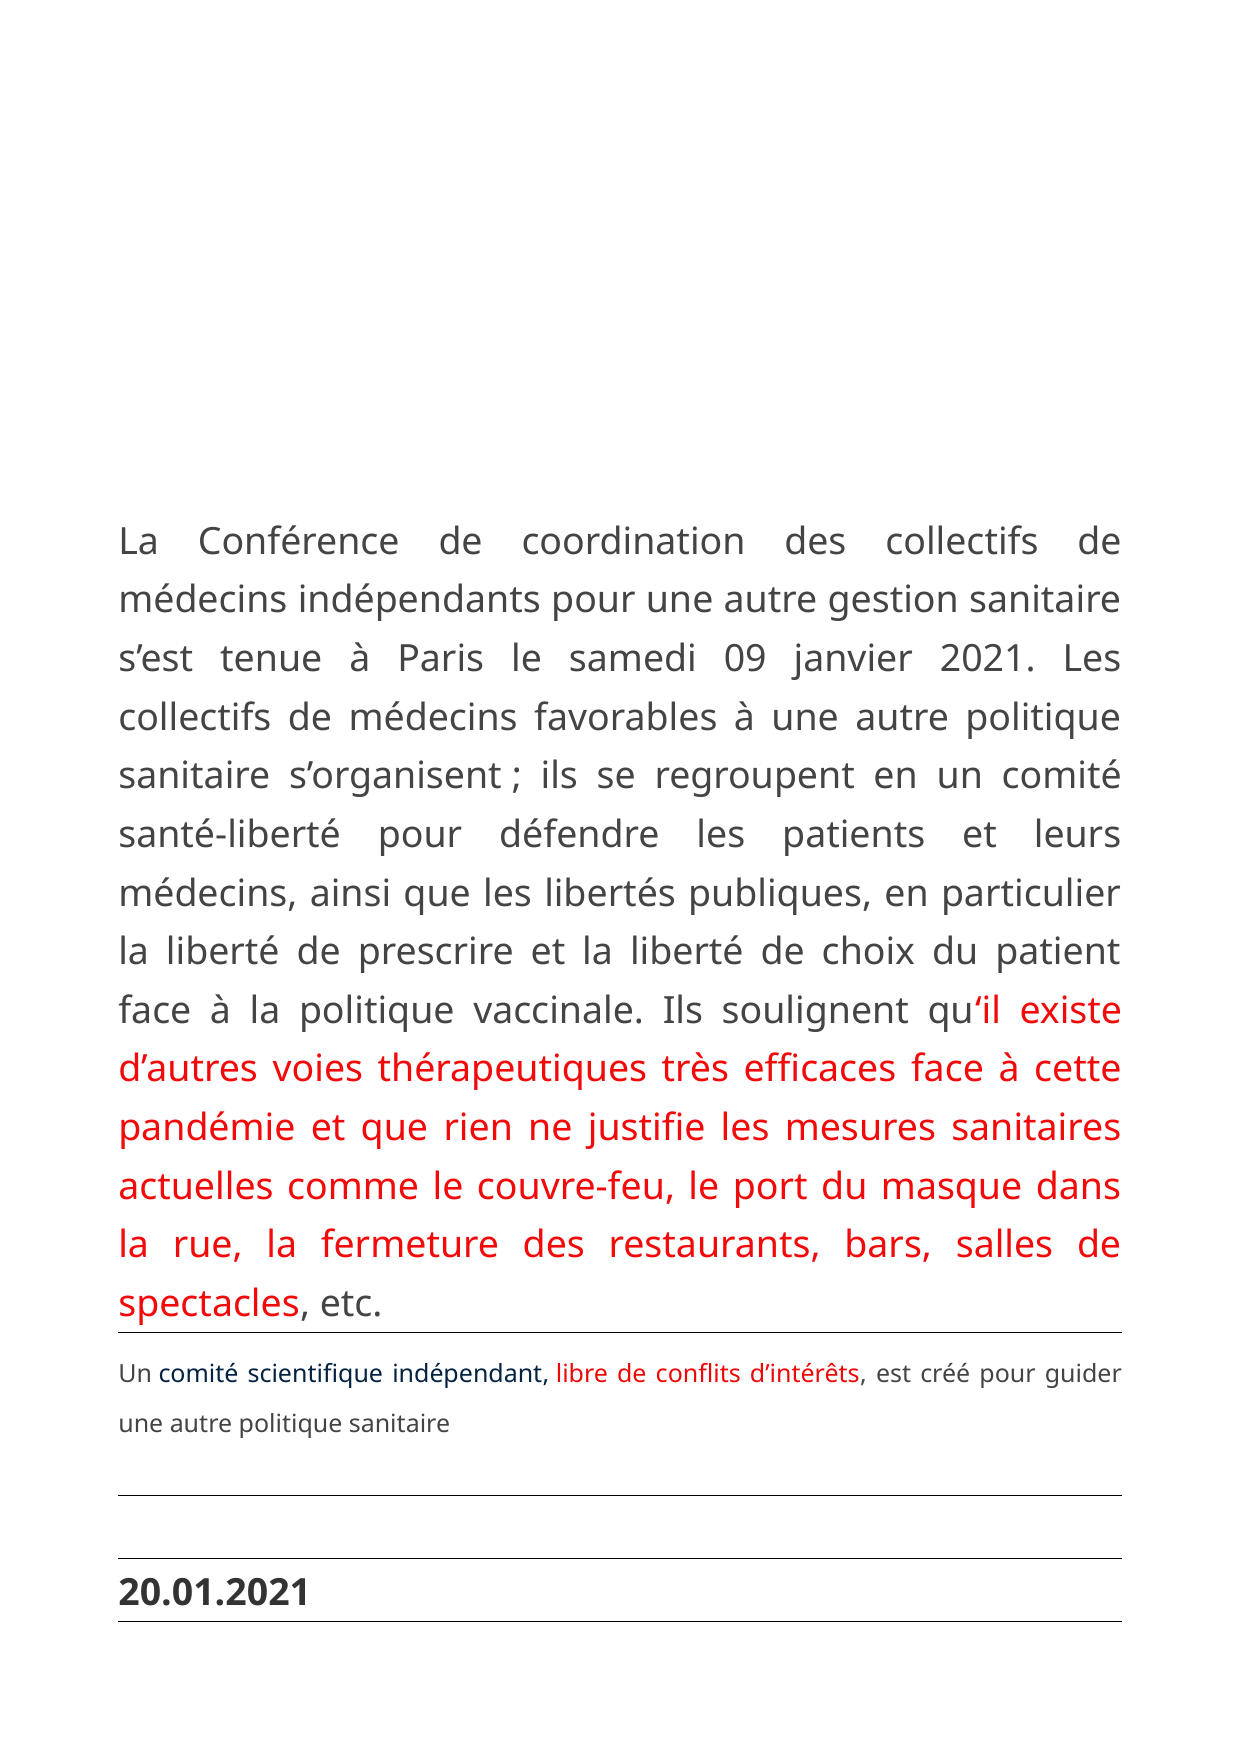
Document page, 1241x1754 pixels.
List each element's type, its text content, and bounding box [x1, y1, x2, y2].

text La Conférence de coordination des collectifs de médecins indépendants pour une autre gestion sanitaire s’est tenue à Paris le samedi 09 janvier 2021. Les collectifs de médecins favorables à une autre politique sanitaire s’organisent ; ils se regroupent en un comité santé-liberté pour défendre les patients et leurs médecins, ainsi que les libertés publiques, en particulier la liberté de prescrire et la liberté de choix du patient face à la politique vaccinale. Ils soulignent qu‘il existe d’autres voies thérapeutiques très efficaces face à cette pandémie et que rien ne justifie les mesures sanitaires actuelles comme le couvre-feu, le port du masque dans la rue, la fermeture des restaurants, bars, salles de spectacles, etc. [118, 514, 1122, 1332]
text Un comité scientifique indépendant, libre de conflits d’intérêts, est créé pour guider une autre politique sanitaire [118, 1339, 1122, 1439]
text 20.01.2021 [118, 1566, 1122, 1621]
